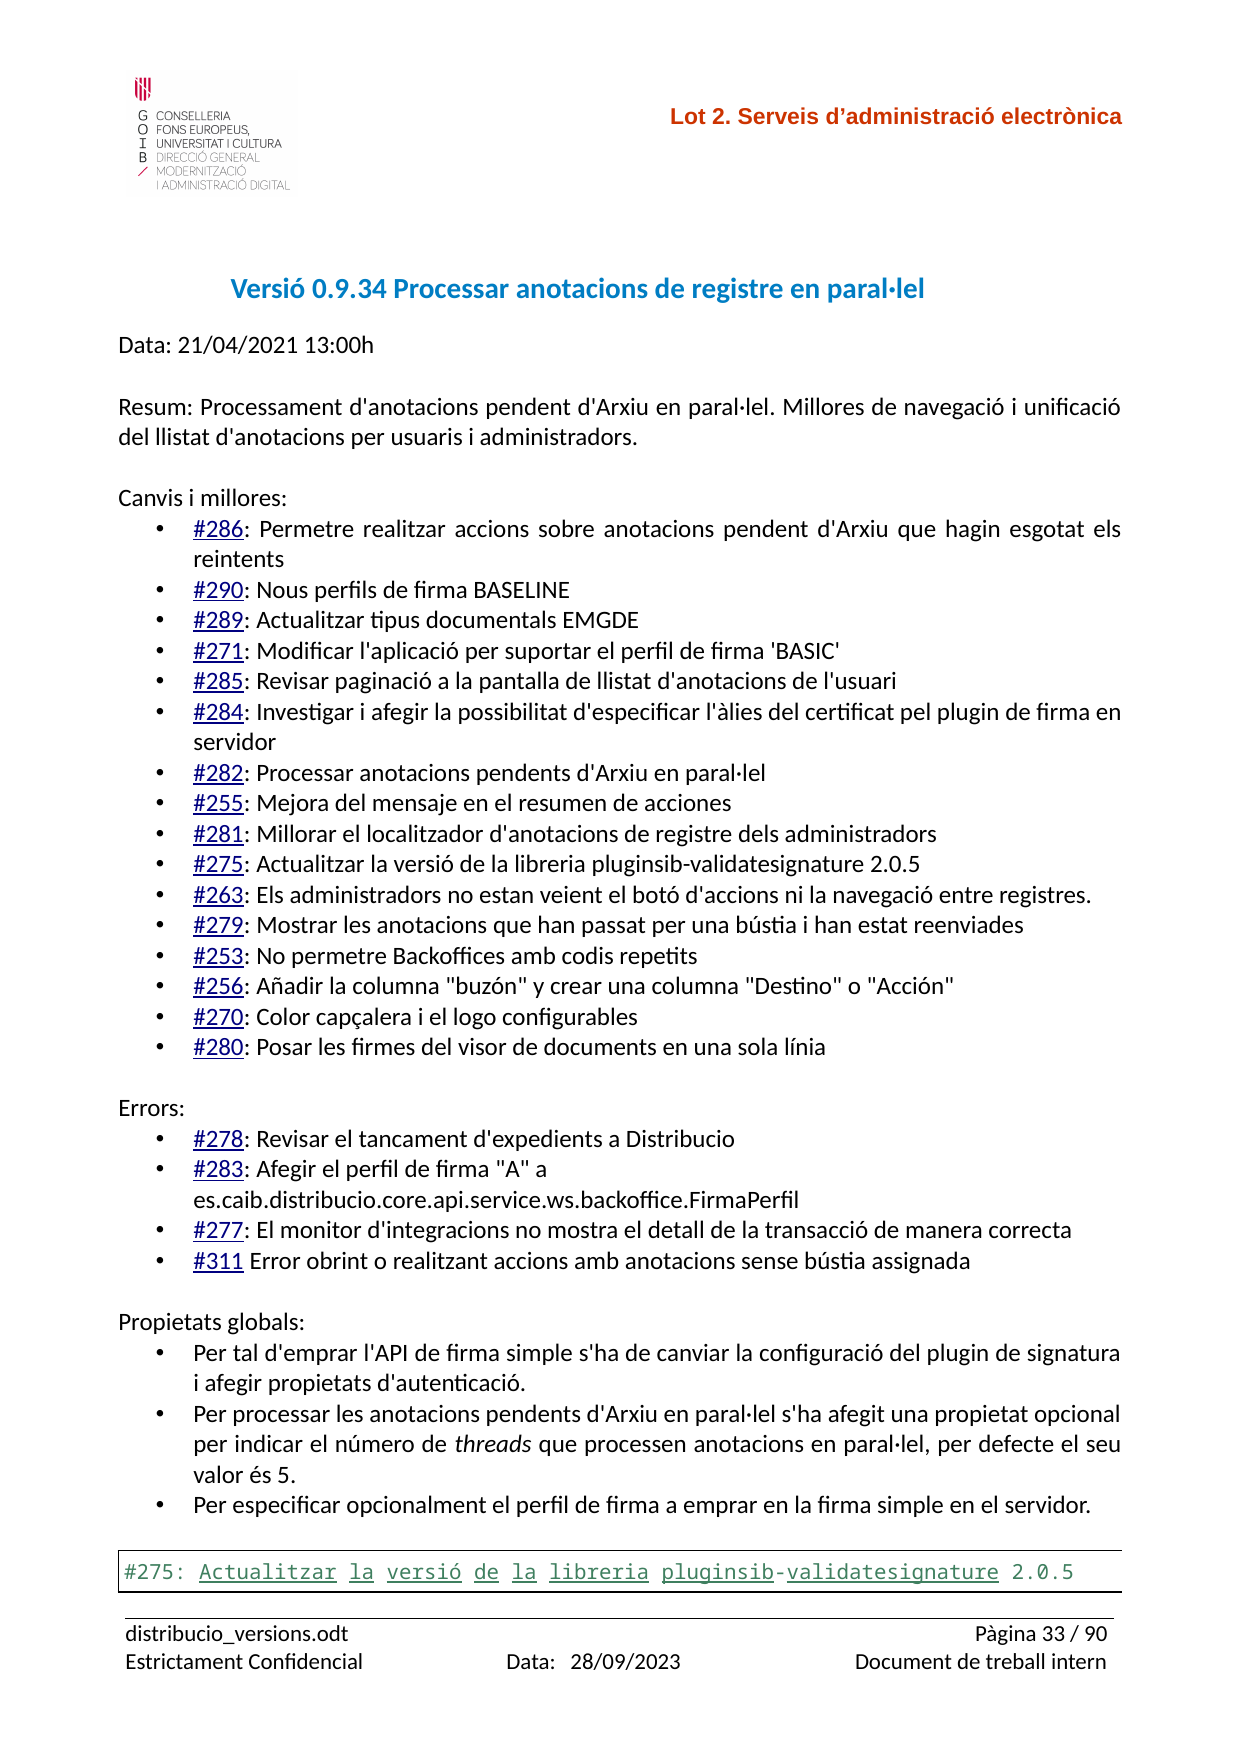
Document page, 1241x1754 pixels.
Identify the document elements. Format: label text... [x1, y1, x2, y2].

list #289: Actualitzar tipus documentals EMGDE [156, 604, 1122, 635]
list #253: No permetre Backoffices amb codis repetits [156, 940, 1122, 971]
subtitle Versió 0.9.34 Processar anotacions de registre en paral·lel [153, 270, 1122, 306]
list Per especificar opcionalment el perfil de firma a emprar en la firma simple en el servidor. [156, 1489, 1122, 1520]
list #286: Permetre realitzar accions sobre anotacions pendent d'Arxiu que hagin esgotat els reintents [156, 513, 1122, 574]
list #271: Modificar l'aplicació per suportar el perfil de firma 'BASIC' [156, 635, 1122, 665]
list #311 Error obrint o realitzant accions amb anotacions sense bústia assignada [156, 1245, 1122, 1276]
list Per processar les anotacions pendents d'Arxiu en paral·lel s'ha afegit una propietat opcional per indicar el número de threads que processen anotacions en paral·lel, per defecte el seu valor és 5. [156, 1398, 1122, 1489]
list #282: Processar anotacions pendents d'Arxiu en paral·lel [156, 757, 1122, 787]
list #255: Mejora del mensaje en el resumen de acciones [156, 787, 1122, 818]
list #290: Nous perfils de firma BASELINE [156, 574, 1122, 604]
picture [126, 70, 299, 197]
list #277: El monitor d'integracions no mostra el detall de la transacció de manera correcta [156, 1215, 1122, 1245]
list #280: Posar les firmes del visor de documents en una sola línia [156, 1032, 1122, 1062]
text Canvis i millores: [118, 482, 1122, 513]
text Propietats globals: [118, 1306, 1122, 1337]
list #263: Els administradors no estan veient el botó d'accions ni la navegació entre registres. [156, 879, 1122, 909]
list #283: Afegir el perfil de firma "A" a es.caib.distribucio.core.api.service.ws.backoffice.FirmaPerfil [156, 1154, 1122, 1215]
text Data: 21/04/2021 13:00h [118, 329, 1122, 360]
list #285: Revisar paginació a la pantalla de llistat d'anotacions de l'usuari [156, 665, 1122, 696]
text Errors: [118, 1093, 1122, 1123]
list #275: Actualitzar la versió de la libreria pluginsib-validatesignature 2.0.5 [156, 848, 1122, 879]
list #284: Investigar i afegir la possibilitat d'especificar l'àlies del certificat pel plugin de firma en servidor [156, 696, 1122, 757]
list Per tal d'emprar l'API de firma simple s'ha de canviar la configuració del plugin de signatura i afegir propietats d'autenticació. [156, 1337, 1122, 1398]
list #270: Color capçalera i el logo configurables [156, 1001, 1122, 1032]
table_header #275: Actualitzar la versió de la libreria pluginsib-validatesignature 2.0.5 [119, 1551, 1122, 1591]
list #281: Millorar el localitzador d'anotacions de registre dels administradors [156, 818, 1122, 848]
text Resum: Processament d'anotacions pendent d'Arxiu en paral·lel. Millores de navegació i unificació del llistat d'anotacions per usuaris i administradors. [118, 391, 1122, 452]
list #278: Revisar el tancament d'expedients a Distribucio [156, 1123, 1122, 1154]
list #256: Añadir la columna "buzón" y crear una columna "Destino" o "Acción" [156, 971, 1122, 1001]
list #279: Mostrar les anotacions que han passat per una bústia i han estat reenviades [156, 909, 1122, 940]
